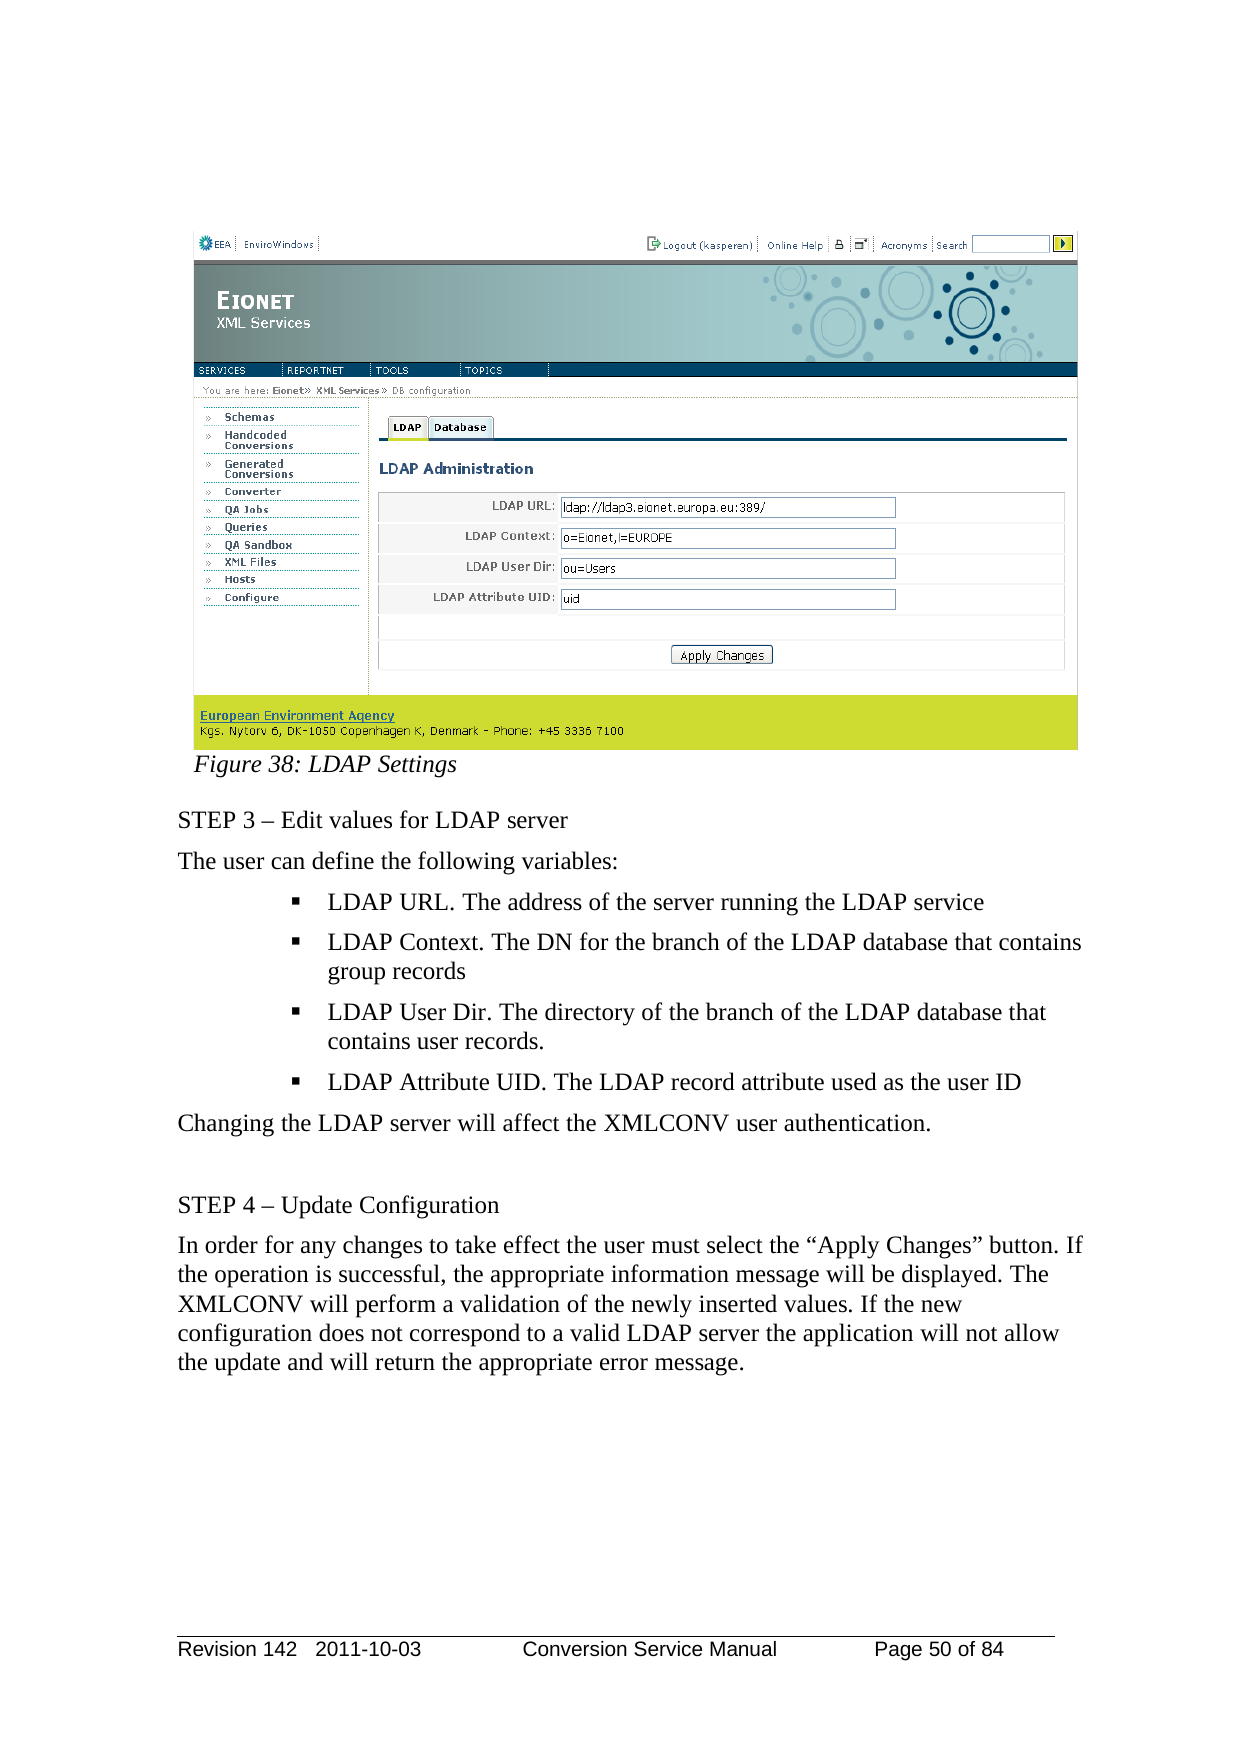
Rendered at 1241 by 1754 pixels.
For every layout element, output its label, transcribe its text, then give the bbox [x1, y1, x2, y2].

text Changing the LDAP server will affect the XMLCONV user authentication. [177, 1108, 1092, 1137]
list LDAP URL. The address of the server running the LDAP service [290, 886, 1092, 915]
list LDAP Context. The DN for the branch of the LDAP database that contains group records [290, 927, 1092, 985]
text STEP 4 – Update Configuration [177, 1189, 1092, 1218]
text In order for any changes to take effect the user must select the “Apply Changes” button. If the operation is successful, the appropriate information message will be displayed. The XMLCONV will perform a validation of the newly inserted values. If the new configuration does not correspond to a valid LDAP server the application will not allow the update and will return the appropriate error message. [177, 1230, 1092, 1376]
text The user can define the following variables: [177, 846, 1092, 874]
text STEP 3 – Edit values for LDAP server [177, 805, 1092, 834]
text Figure 38: LDAP Settings [194, 750, 1077, 778]
list LDAP User Dir. The directory of the branch of the LDAP database that contains user records. [290, 997, 1092, 1055]
list LDAP Attribute UID. The LDAP record attribute used as the user ID [290, 1067, 1092, 1096]
